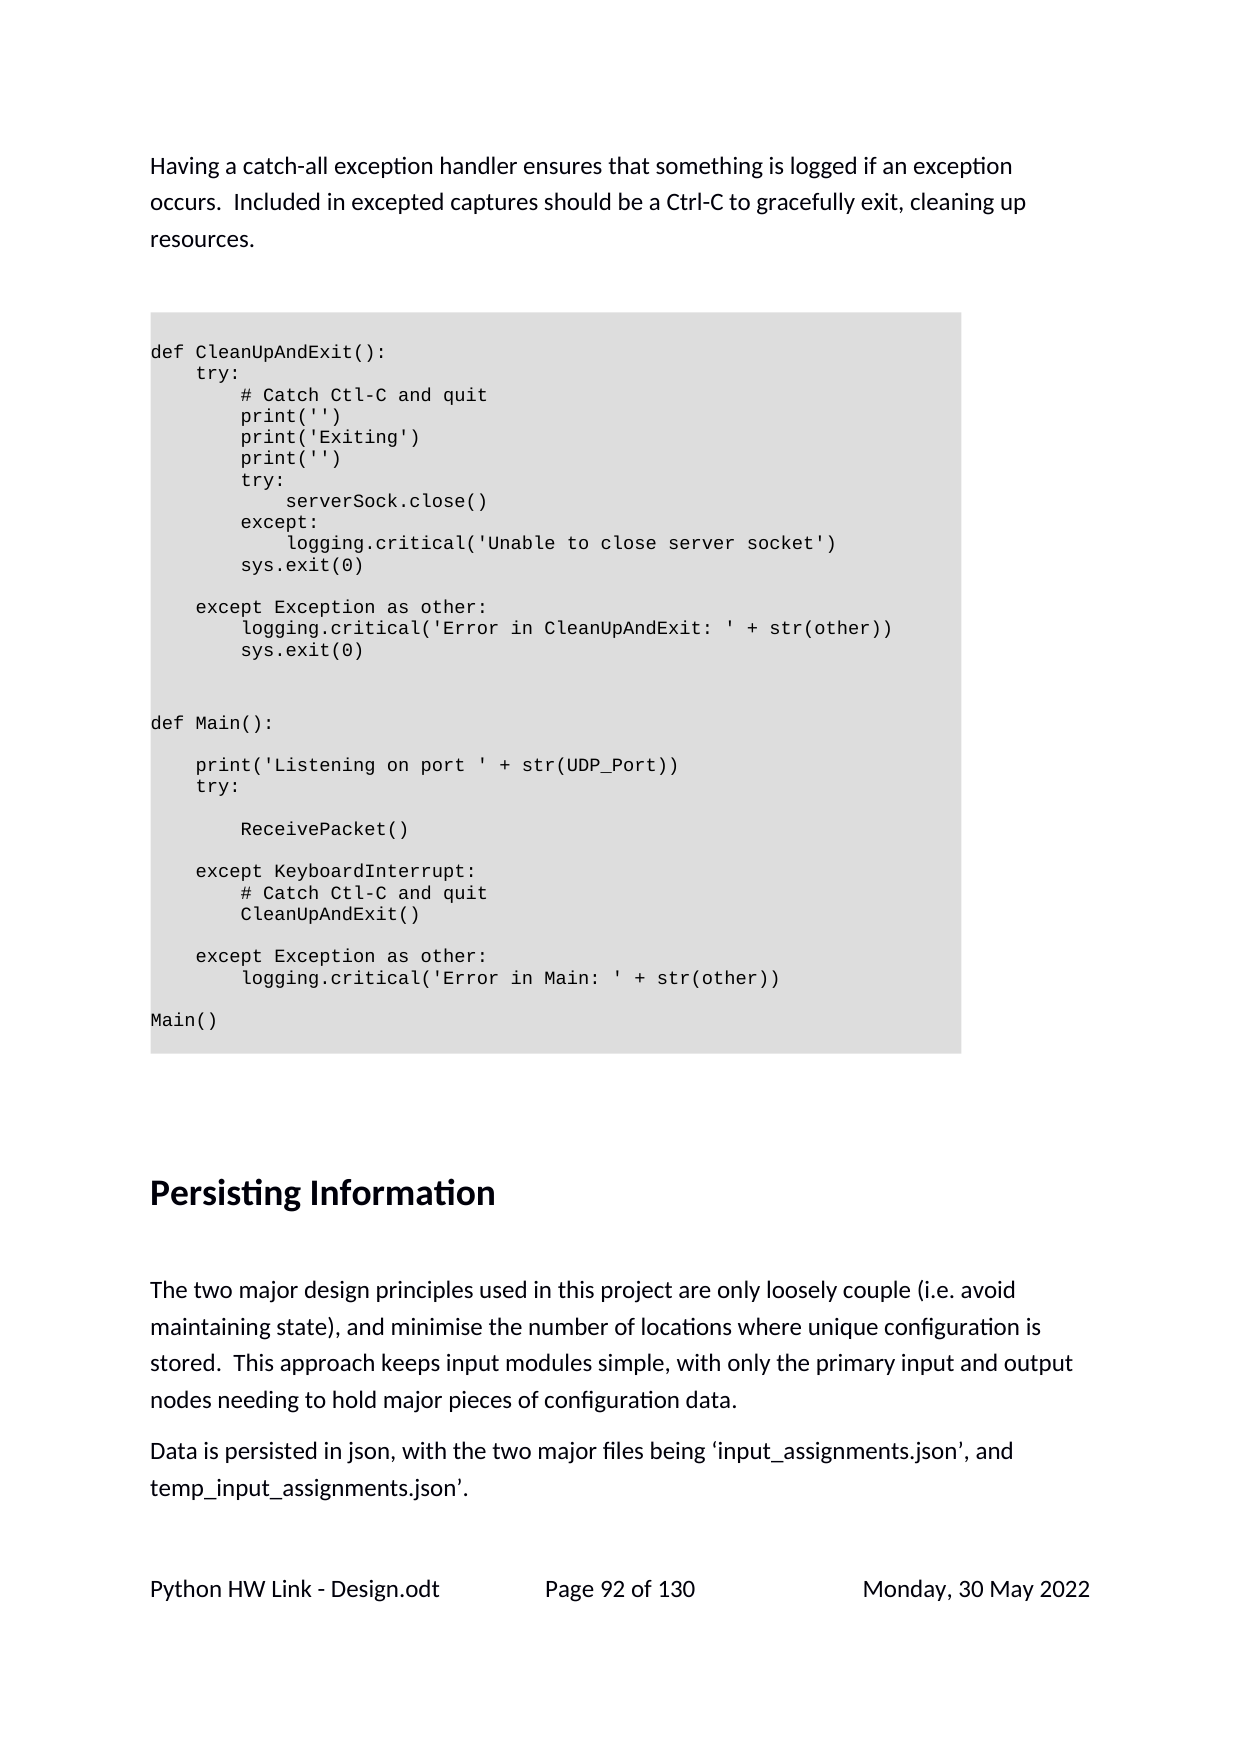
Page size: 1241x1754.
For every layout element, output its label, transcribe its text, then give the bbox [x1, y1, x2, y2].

subtitle Persisting Information [150, 1169, 1090, 1215]
text Having a catch-all exception handler ensures that something is logged if an exception occurs. Included in excepted captures should be a Ctrl-C to gracefully exit, cleaning up resources. [150, 150, 1090, 254]
text Data is persisted in json, with the two major files being ‘input_assignments.json’, and temp_input_assignments.json’. [150, 1435, 1090, 1502]
text The two major design principles used in this project are only loosely couple (i.e. avoid maintaining state), and minimise the number of locations where unique configuration is stored. This approach keeps input modules simple, with only the primary input and output nodes needing to hold major pieces of configuration data. [150, 1274, 1090, 1414]
